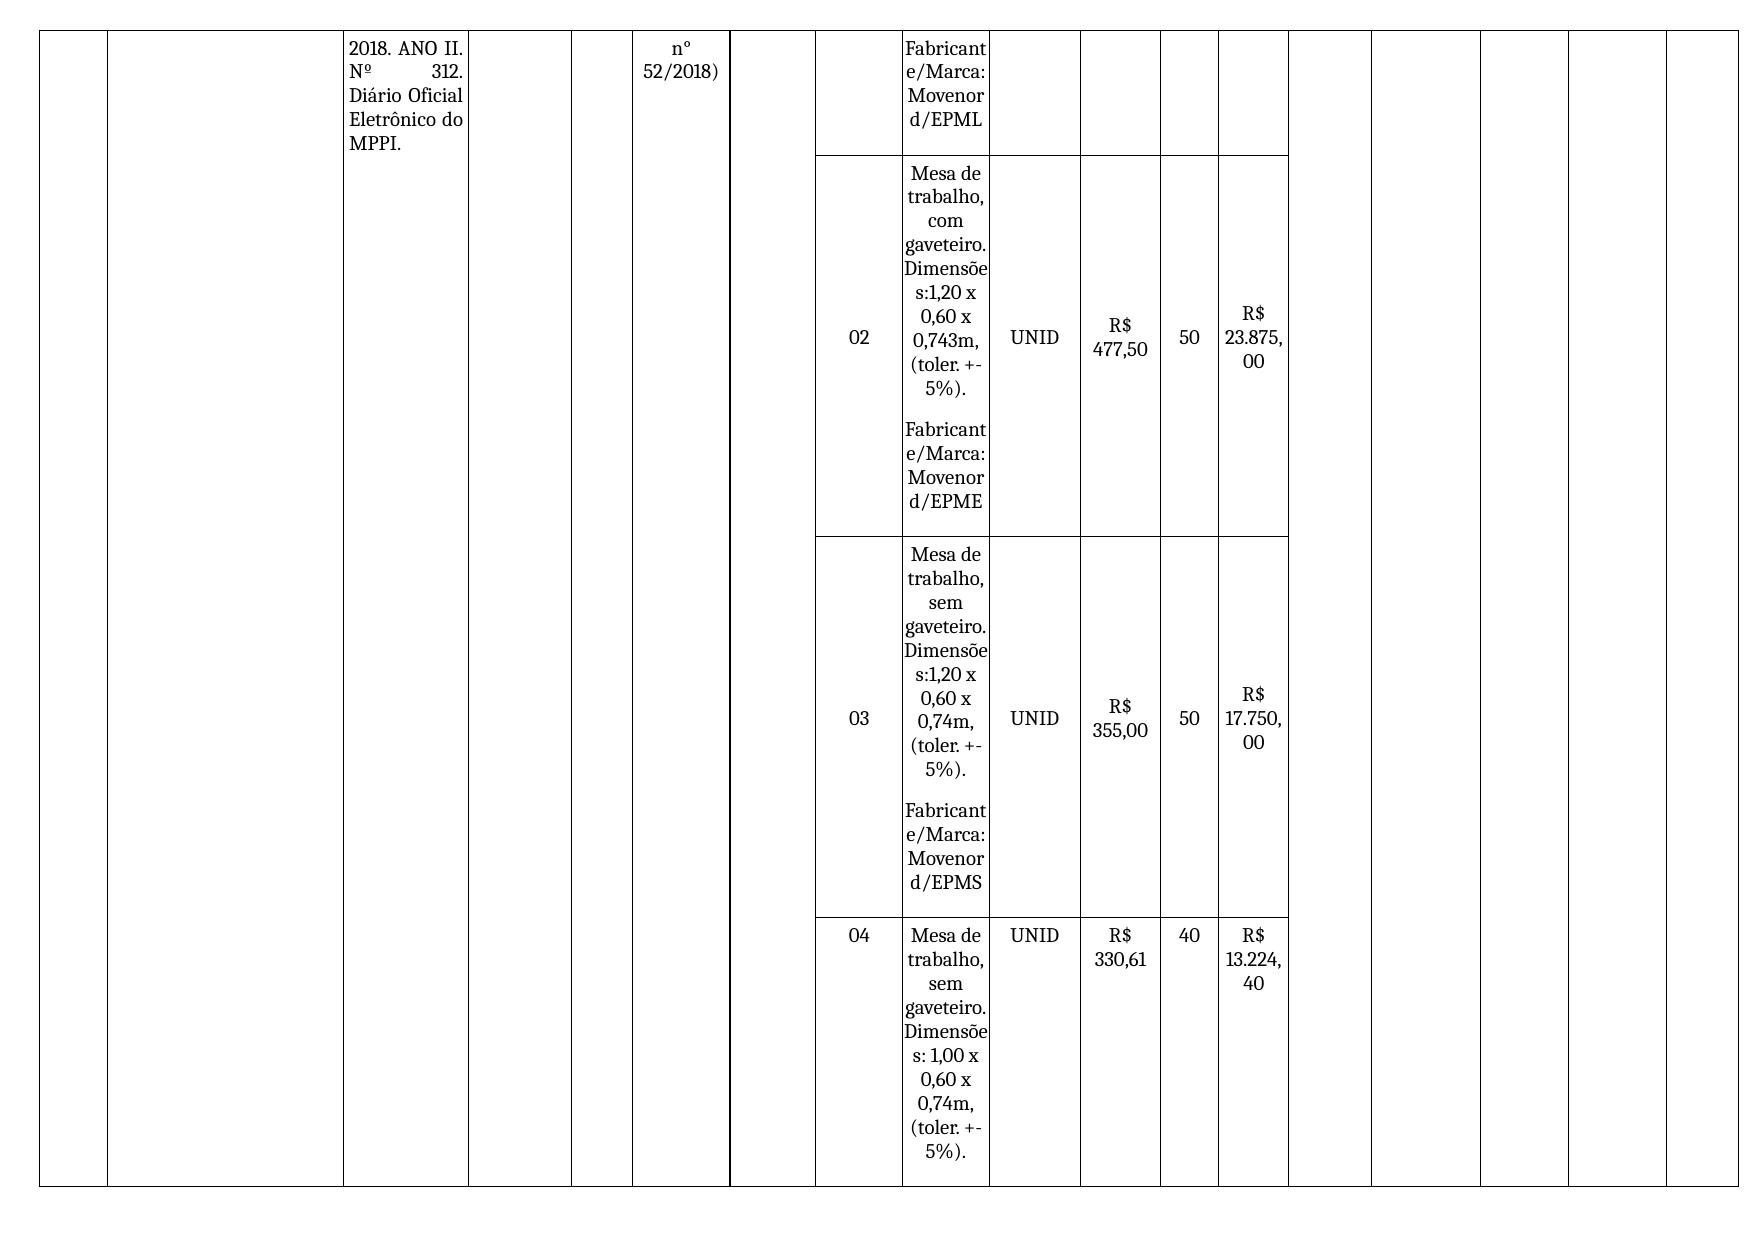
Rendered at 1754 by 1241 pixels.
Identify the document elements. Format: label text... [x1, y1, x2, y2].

table_cell [1481, 31, 1568, 1186]
table_cell [1161, 31, 1218, 154]
table_cell 50 [1161, 156, 1218, 536]
table_cell UNID [990, 537, 1080, 917]
table_cell Mesa de trabalho, com gaveteiro. Dimensões:1,20 x 0,60 x 0,743m, (toler. +- 5%). Fabricante/Marca: Movenord/EPME [903, 156, 989, 536]
table_cell R$ 355,00 [1081, 537, 1160, 917]
table_cell 50 [1161, 537, 1218, 917]
table_cell [1569, 31, 1666, 1186]
table_cell UNID [990, 918, 1080, 1186]
table_cell R$ 17.750,00 [1219, 537, 1288, 917]
table_cell R$ 13.224,40 [1219, 918, 1288, 1186]
table_cell [572, 31, 632, 1186]
table_cell 40 [1161, 918, 1218, 1186]
table_cell [1667, 31, 1738, 1186]
table_cell [1219, 31, 1288, 154]
table_cell R$ 330,61 [1081, 918, 1160, 1186]
table_cell 2018. ANO II. Nº 312. Diário Oficial Eletrônico do MPPI. [344, 31, 468, 1186]
table_cell R$ 23.875,00 [1219, 156, 1288, 536]
table_cell [816, 31, 902, 154]
table_cell [40, 31, 107, 1186]
table_cell 03 [816, 537, 902, 917]
table_cell Fabricante/Marca: Movenord/EPML [903, 31, 989, 154]
table_cell [990, 31, 1080, 154]
table_cell [108, 31, 343, 1186]
table_cell [1081, 31, 1160, 154]
table_cell [731, 31, 815, 1186]
table_cell R$ 477,50 [1081, 156, 1160, 536]
table_cell [469, 31, 571, 1186]
table_cell UNID [990, 156, 1080, 536]
table_cell n° 52/2018) [633, 31, 729, 1186]
table_cell Mesa de trabalho, sem gaveteiro. Dimensões:1,20 x 0,60 x 0,74m, (toler. +- 5%). Fabricante/Marca: Movenord/EPMS [903, 537, 989, 917]
table_cell [1372, 31, 1480, 1186]
table_cell 04 [816, 918, 902, 1186]
table_cell 02 [816, 156, 902, 536]
table_cell Mesa de trabalho, sem gaveteiro. Dimensões: 1,00 x 0,60 x 0,74m, (toler. +- 5%). [903, 918, 989, 1186]
table_cell [1289, 31, 1371, 1186]
